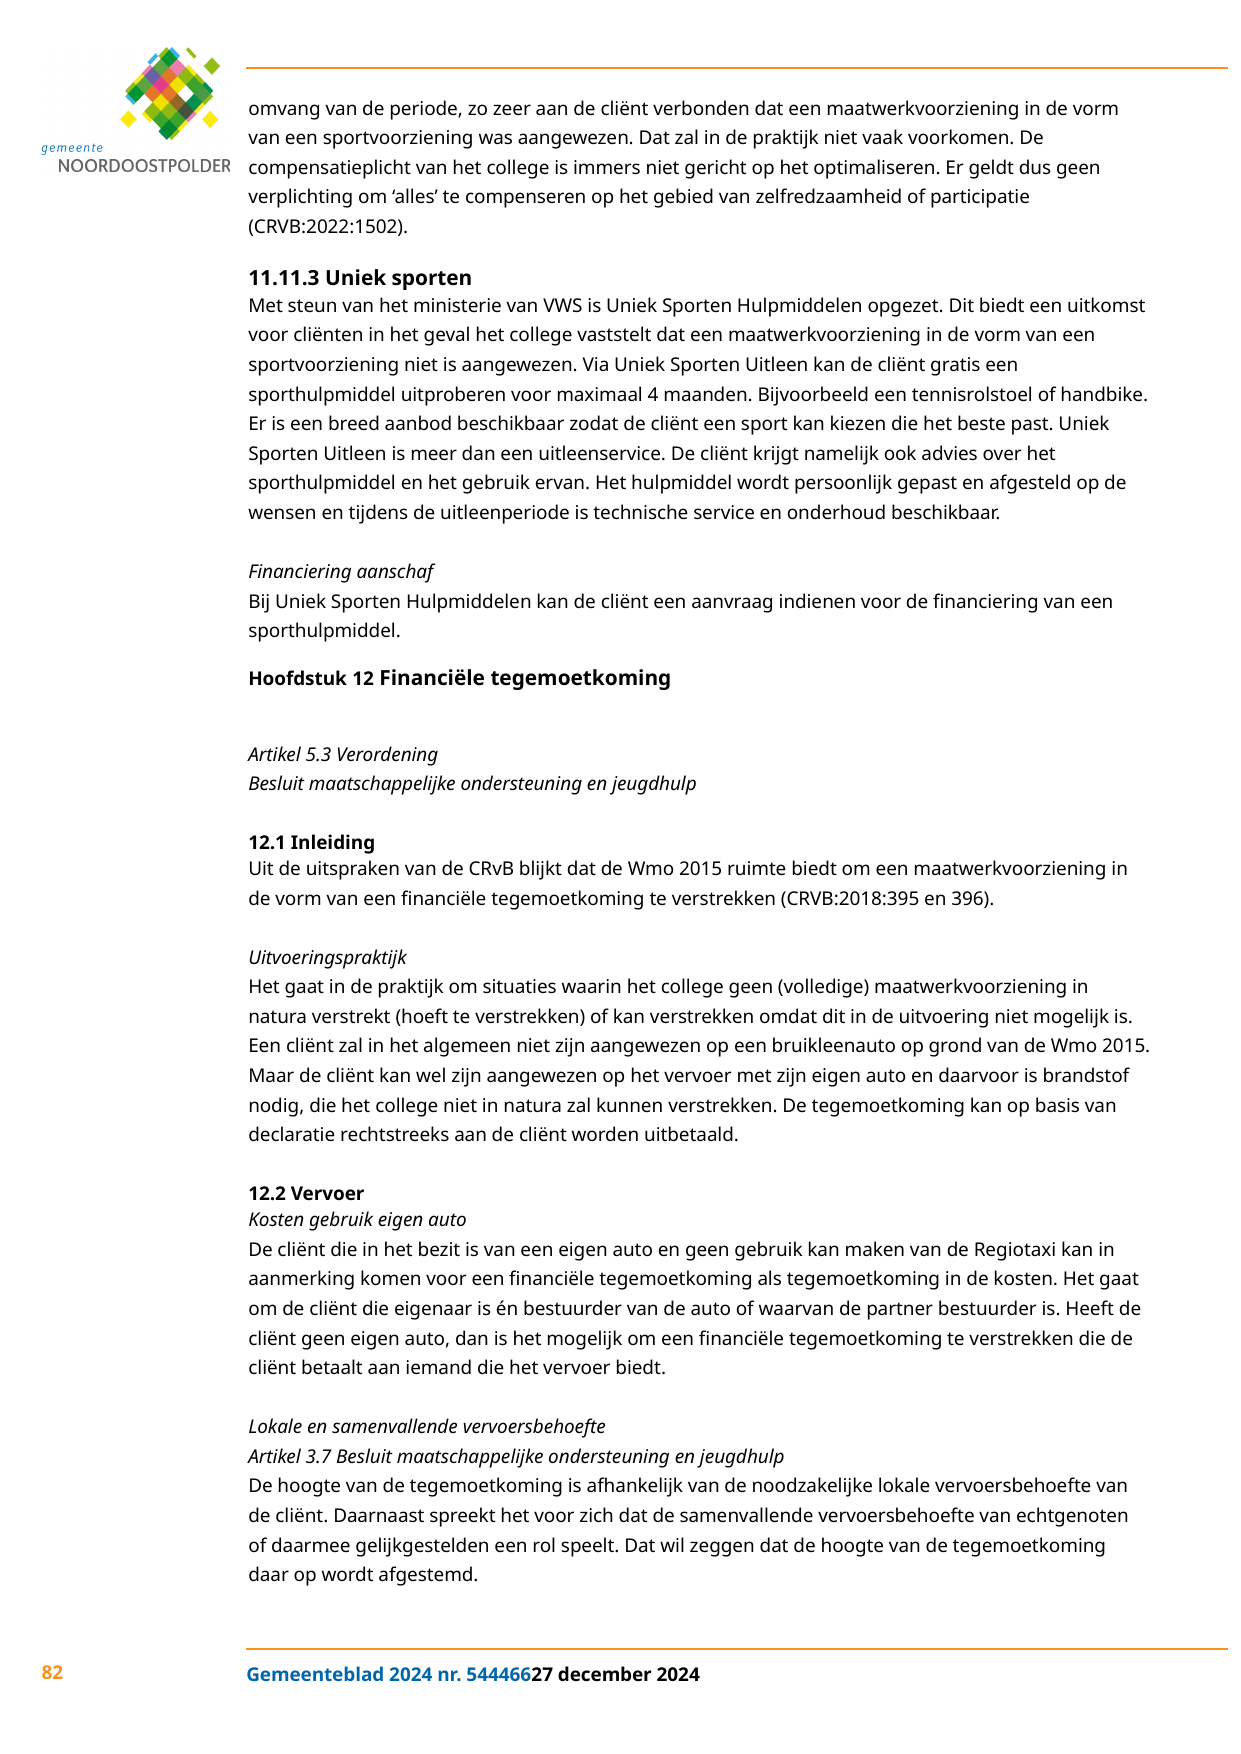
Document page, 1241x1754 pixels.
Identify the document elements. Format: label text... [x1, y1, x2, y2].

text Uit de uitspraken van de CRvB blijkt dat de Wmo 2015 ruimte biedt om een maatwerkvoorziening in de vorm van een financiële tegemoetkoming te verstrekken (CRVB:2018:395 en 396). [248, 855, 1152, 911]
text Uitvoeringspraktijk [248, 944, 1152, 970]
text Artikel 5.3 Verordening [248, 741, 1152, 766]
text omvang van de periode, zo zeer aan de cliënt verbonden dat een maatwerkvoorziening in de vorm van een sportvoorziening was aangewezen. Dat zal in de praktijk niet vaak voorkomen. De compensatieplicht van het college is immers niet gericht op het optimaliseren. Er geldt dus geen verplichting om ‘alles’ te compenseren op het gebied van zelfredzaamheid of participatie (CRVB:2022:1502). [248, 95, 1152, 239]
text Lokale en samenvallende vervoersbehoefte [248, 1413, 1152, 1439]
text 12.1 Inleiding [248, 829, 1152, 855]
text 12.2 Vervoer [248, 1181, 1152, 1206]
text De hoogte van de tegemoetkoming is afhankelijk van de noodzakelijke lokale vervoersbehoefte van de cliënt. Daarnaast spreekt het voor zich dat de samenvallende vervoersbehoefte van echtgenoten of daarmee gelijkgestelden een rol speelt. Dat wil zeggen dat de hoogte van de tegemoetkoming daar op wordt afgestemd. [248, 1473, 1152, 1587]
text Het gaat in de praktijk om situaties waarin het college geen (volledige) maatwerkvoorziening in natura verstrekt (hoeft te verstrekken) of kan verstrekken omdat dit in de uitvoering niet mogelijk is. Een cliënt zal in het algemeen niet zijn aangewezen op een bruikleenauto op grond van de Wmo 2015. Maar de cliënt kan wel zijn aangewezen op het vervoer met zijn eigen auto en daarvoor is brandstof nodig, die het college niet in natura zal kunnen verstrekken. De tegemoetkoming kan op basis van declaratie rechtstreeks aan de cliënt worden uitbetaald. [248, 973, 1152, 1147]
text Besluit maatschappelijke ondersteuning en jeugdhulp [248, 770, 1152, 796]
text Financiering aanschaf [248, 558, 1152, 584]
text Met steun van het ministerie van VWS is Uniek Sporten Hulpmiddelen opgezet. Dit biedt een uitkomst voor cliënten in het geval het college vaststelt dat een maatwerkvoorziening in de vorm van een sportvoorziening niet is aangewezen. Via Uniek Sporten Uitleen kan de cliënt gratis een sporthulpmiddel uitproberen voor maximaal 4 maanden. Bijvoorbeeld een tennisrolstoel of handbike. Er is een breed aanbod beschikbaar zodat de cliënt een sport kan kiezen die het beste past. Uniek Sporten Uitleen is meer dan een uitleenservice. De cliënt krijgt namelijk ook advies over het sporthulpmiddel en het gebruik ervan. Het hulpmiddel wordt persoonlijk gepast en afgesteld op de wensen en tijdens de uitleenperiode is technische service en onderhoud beschikbaar. [248, 292, 1152, 525]
text Bij Uniek Sporten Hulpmiddelen kan de cliënt een aanvraag indienen voor de financiering van een sporthulpmiddel. [248, 588, 1152, 643]
text Artikel 3.7 Besluit maatschappelijke ondersteuning en jeugdhulp [248, 1443, 1152, 1469]
text 11.11.3 Uniek sporten [248, 263, 1152, 292]
picture [41, 47, 231, 172]
text De cliënt die in het bezit is van een eigen auto en geen gebruik kan maken van de Regiotaxi kan in aanmerking komen voor een financiële tegemoetkoming als tegemoetkoming in de kosten. Het gaat om de cliënt die eigenaar is én bestuurder van de auto of waarvan de partner bestuurder is. Heeft de cliënt geen eigen auto, dan is het mogelijk om een financiële tegemoetkoming te verstrekken die de cliënt betaalt aan iemand die het vervoer biedt. [248, 1236, 1152, 1380]
text Kosten gebruik eigen auto [248, 1206, 1152, 1232]
text Hoofdstuk 12 Financiële tegemoetkoming [248, 663, 1152, 691]
